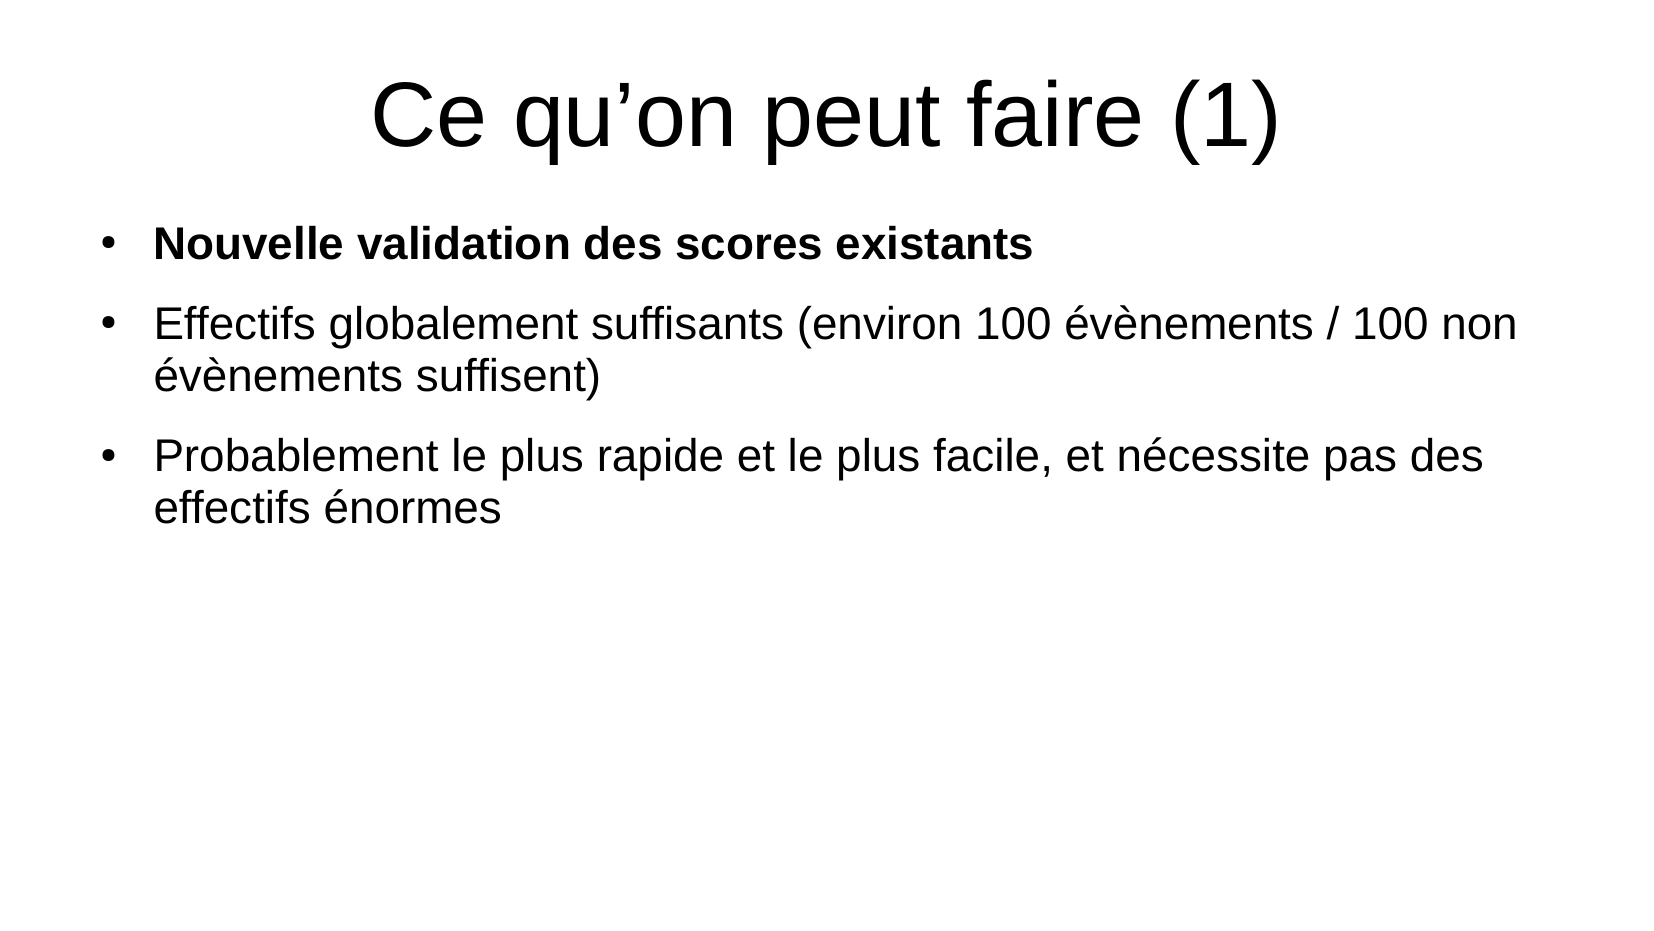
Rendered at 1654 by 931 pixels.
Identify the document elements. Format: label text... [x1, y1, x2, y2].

list Nouvelle validation des scores existants Effectifs globalement suffisants (environ 100 évènements / 100 non évènements suffisent) Probablement le plus rapide et le plus facile, et nécessite pas des effectifs énormes [82, 217, 1536, 758]
title Ce qu’on peut faire (1) [82, 37, 1571, 193]
